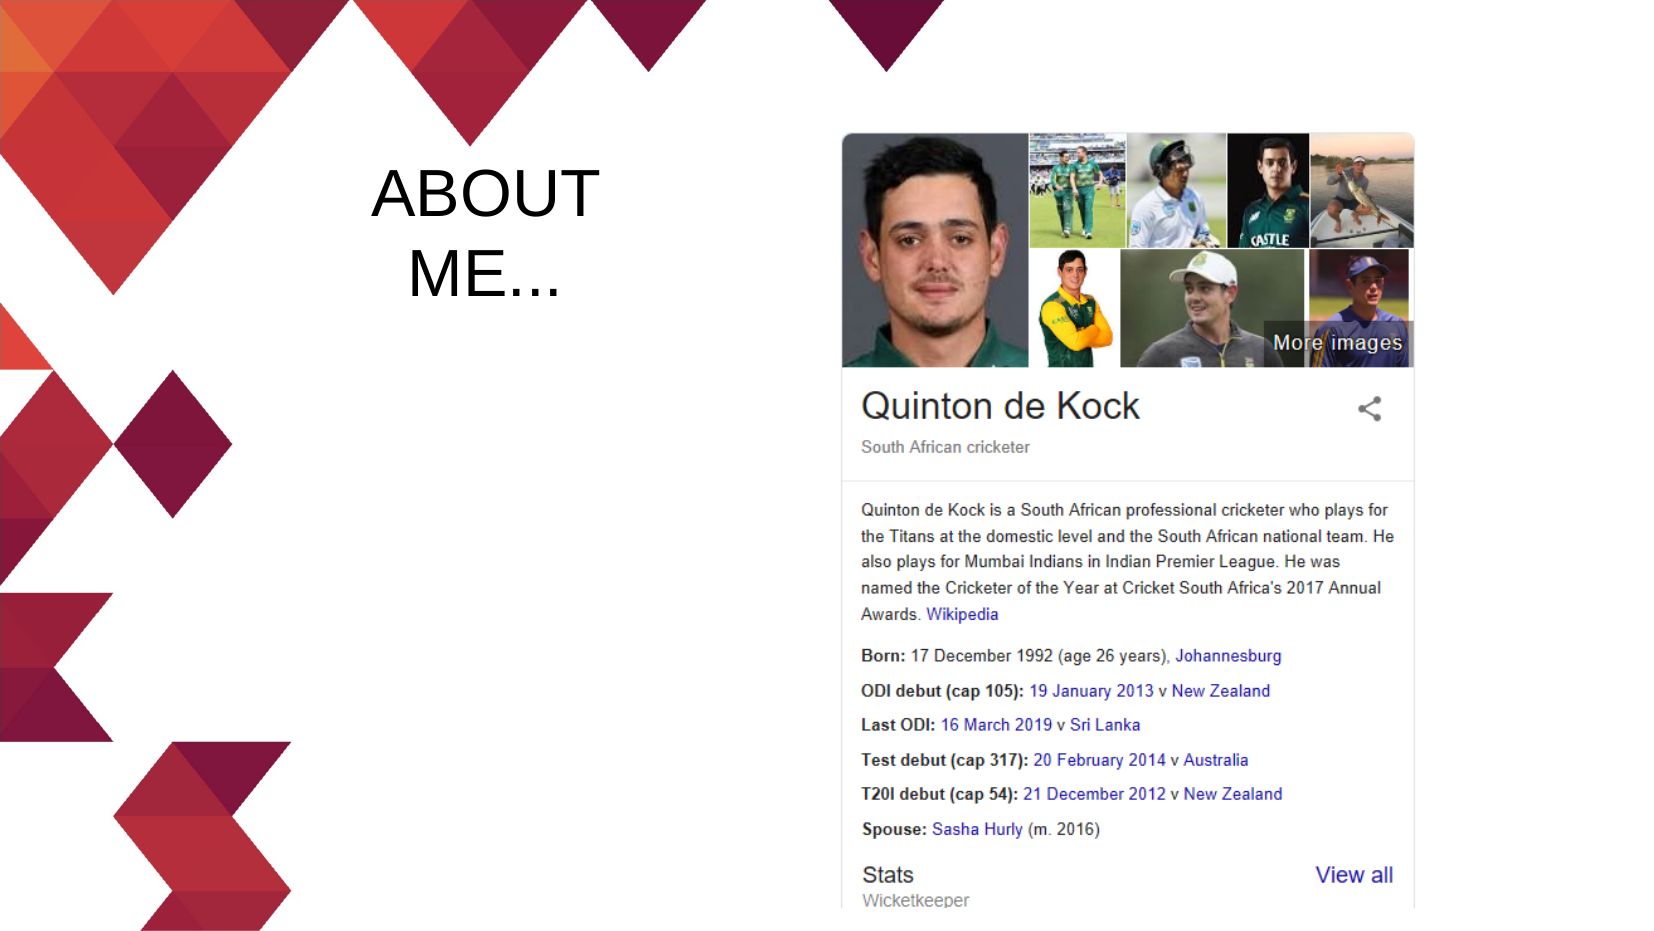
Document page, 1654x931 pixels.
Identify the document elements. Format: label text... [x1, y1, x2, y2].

title About me... [309, 116, 662, 343]
picture [0, 0, 1654, 931]
